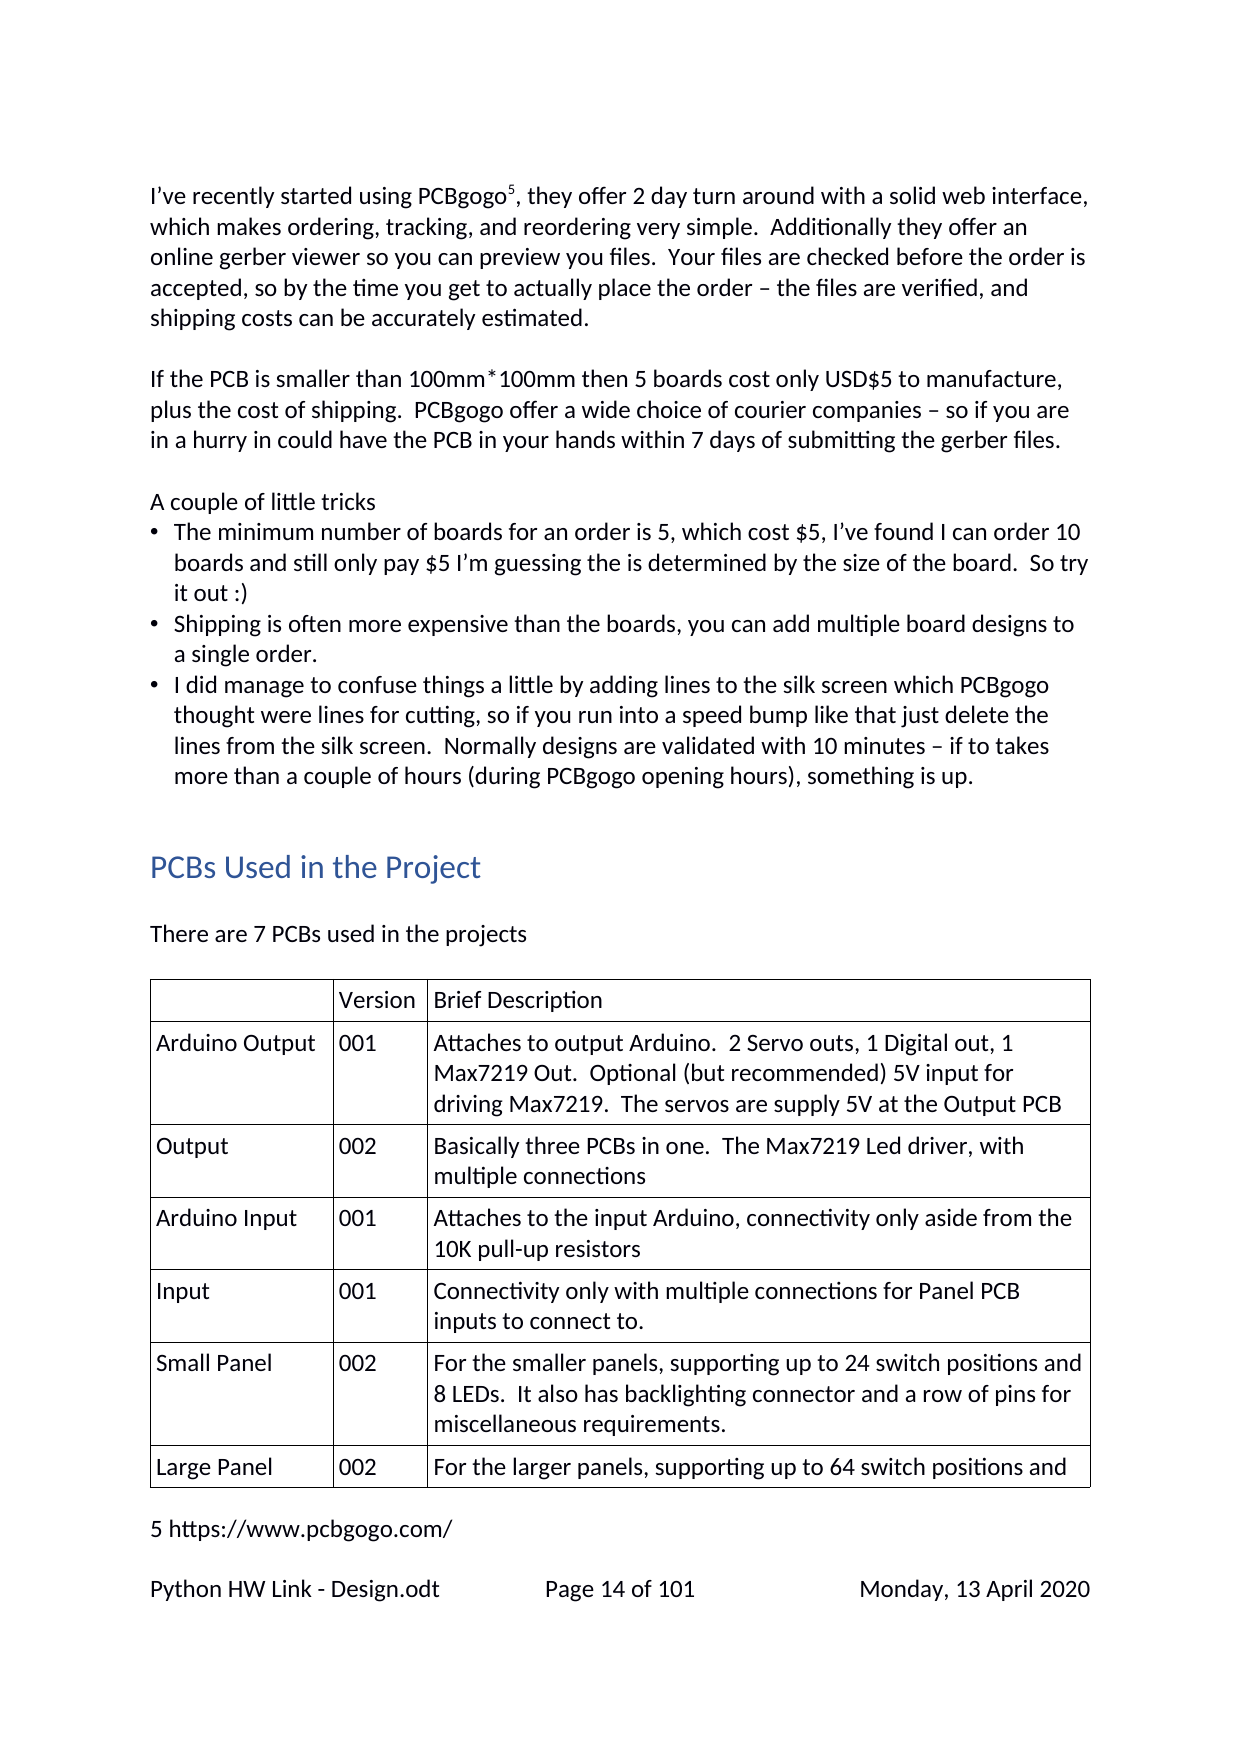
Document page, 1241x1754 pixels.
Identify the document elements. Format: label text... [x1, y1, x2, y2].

table_cell Basically three PCBs in one. The Max7219 Led driver, with multiple connections [428, 1125, 1090, 1197]
text https://www.pcbgogo.com/ [150, 1513, 1090, 1543]
table_cell 002 [334, 1343, 427, 1445]
table_cell For the larger panels, supporting up to 64 switch positions and [428, 1446, 1090, 1487]
table_header Version [334, 980, 427, 1021]
table_cell 001 [334, 1198, 427, 1269]
list The minimum number of boards for an order is 5, which cost $5, I’ve found I can order 10 boards and still only pay $5 I’m guessing the is determined by the size of the board. So try it out :) [150, 516, 1090, 608]
table_cell Output [151, 1125, 333, 1197]
table_cell Attaches to output Arduino. 2 Servo outs, 1 Digital out, 1 Max7219 Out. Optional (but recommended) 5V input for driving Max7219. The servos are supply 5V at the Output PCB [428, 1022, 1090, 1124]
text I’ve recently started using PCBgogo, they offer 2 day turn around with a solid web interface, which makes ordering, tracking, and reordering very simple. Additionally they offer an online gerber viewer so you can preview you files. Your files are checked before the order is accepted, so by the time you get to actually place the order – the files are verified, and shipping costs can be accurately estimated. [150, 181, 1090, 333]
text There are 7 PCBs used in the projects [150, 918, 1090, 948]
table_cell 002 [334, 1125, 427, 1197]
table_header Brief Description [428, 980, 1090, 1021]
table_cell For the smaller panels, supporting up to 24 switch positions and 8 LEDs. It also has backlighting connector and a row of pins for miscellaneous requirements. [428, 1343, 1090, 1445]
table_cell 001 [334, 1270, 427, 1342]
table_cell Large Panel [151, 1446, 333, 1487]
text If the PCB is smaller than 100mm*100mm then 5 boards cost only USD$5 to manufacture, plus the cost of shipping. PCBgogo offer a wide choice of courier companies – so if you are in a hurry in could have the PCB in your hands within 7 days of submitting the gerber files. [150, 364, 1090, 455]
table_cell Input [151, 1270, 333, 1342]
table_cell 001 [334, 1022, 427, 1124]
table_cell Small Panel [151, 1343, 333, 1445]
table_cell Connectivity only with multiple connections for Panel PCB inputs to connect to. [428, 1270, 1090, 1342]
list Shipping is often more expensive than the boards, you can add multiple board designs to a single order. [150, 608, 1090, 669]
table_cell Attaches to the input Arduino, connectivity only aside from the 10K pull-up resistors [428, 1198, 1090, 1269]
text A couple of little tricks [150, 486, 1090, 516]
table_cell 002 [334, 1446, 427, 1487]
table_cell Arduino Input [151, 1198, 333, 1269]
table_header [151, 980, 333, 1021]
table_cell Arduino Output [151, 1022, 333, 1124]
list I did manage to confuse things a little by adding lines to the silk screen which PCBgogo thought were lines for cutting, so if you run into a speed bump like that just delete the lines from the silk screen. Normally designs are validated with 10 minutes – if to takes more than a couple of hours (during PCBgogo opening hours), something is up. [150, 669, 1090, 791]
subtitle PCBs Used in the Project [150, 846, 1090, 887]
